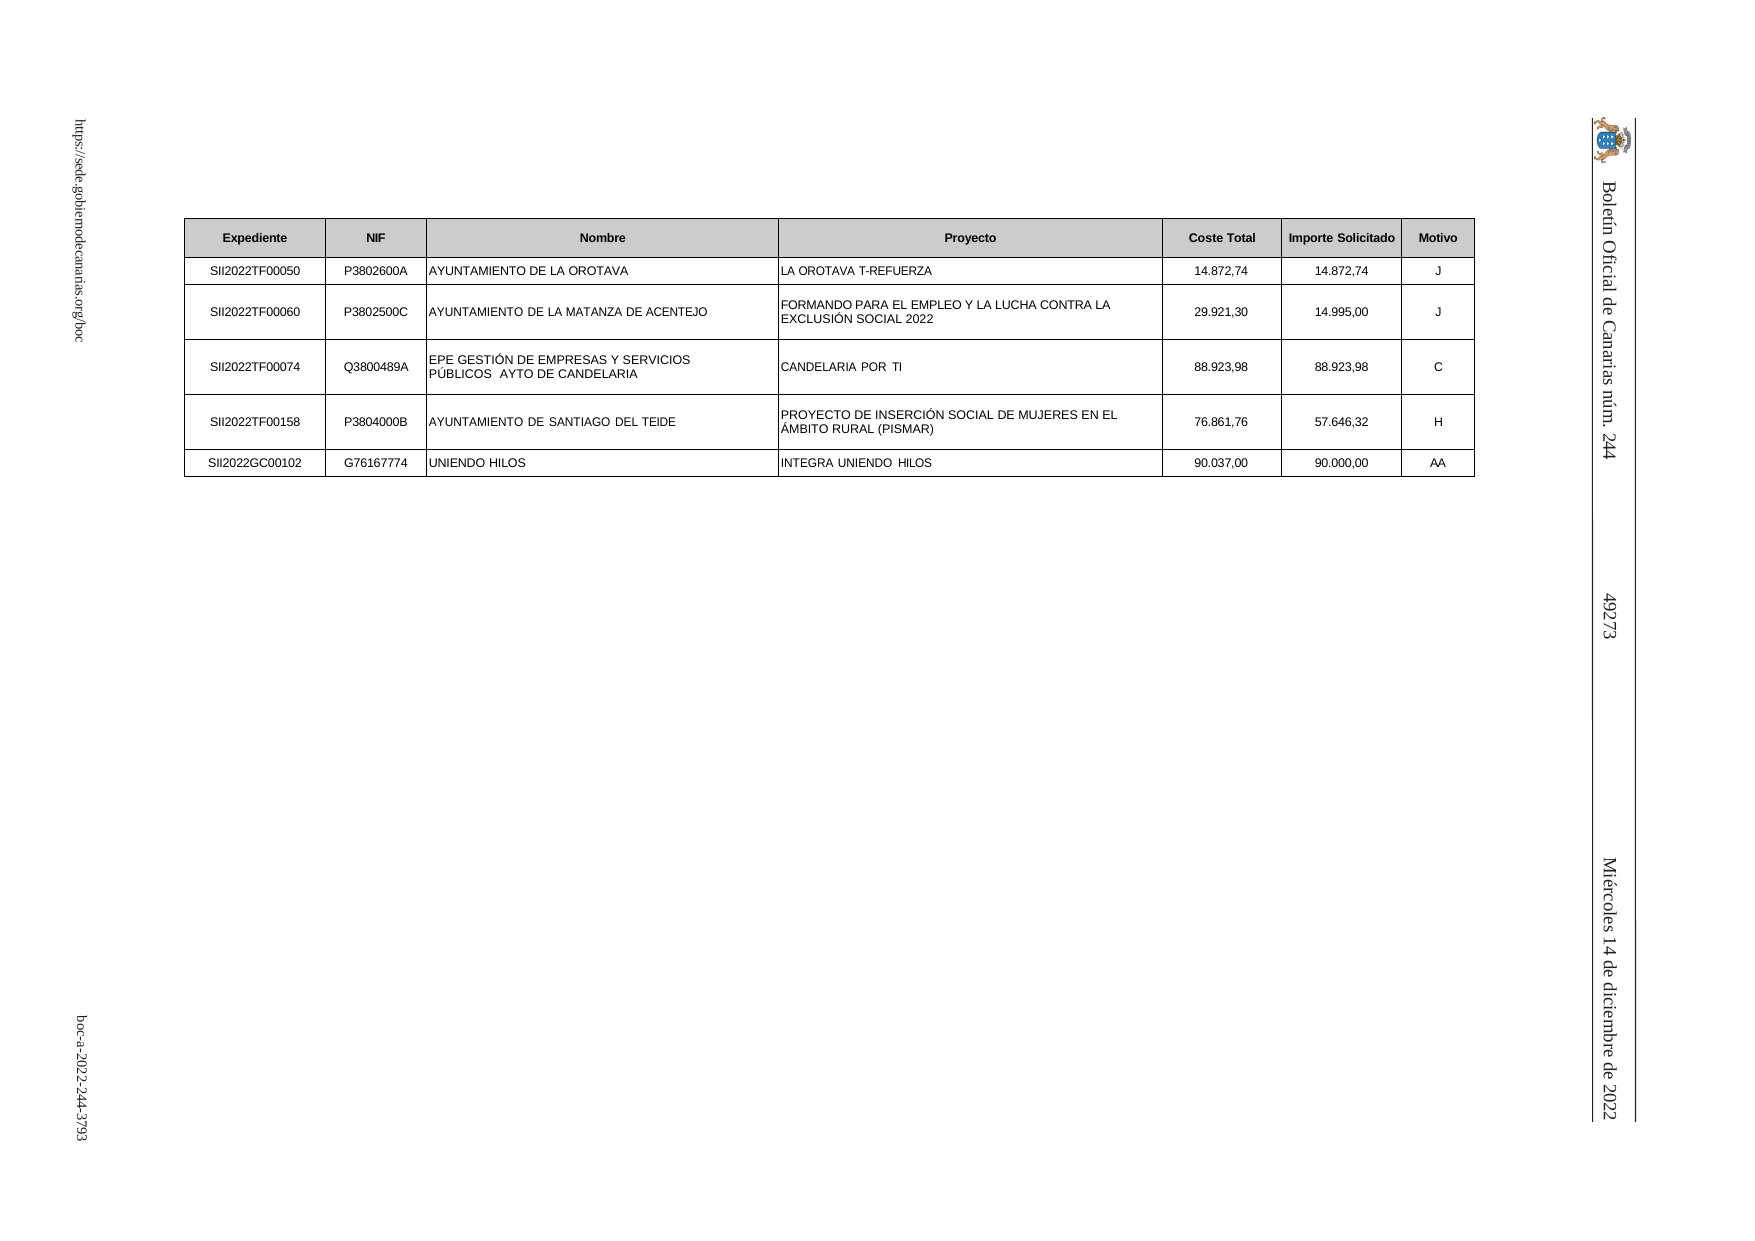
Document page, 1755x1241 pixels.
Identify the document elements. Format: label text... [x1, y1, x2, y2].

table_cell UNIENDO HILOS [427, 450, 778, 476]
table_cell 57.646,32 [1282, 395, 1401, 449]
table_cell SII2022TF00158 [185, 395, 325, 449]
table_header Motivo [1402, 219, 1474, 257]
table_cell 76.861,76 [1163, 395, 1281, 449]
table_header Importe Solicitado [1282, 219, 1401, 257]
table_cell 88.923,98 [1282, 340, 1401, 394]
table_cell SII2022TF00050 [185, 258, 325, 284]
table_header Expediente [185, 219, 325, 257]
table_cell 14.872,74 [1163, 258, 1281, 284]
table_header Coste Total [1163, 219, 1281, 257]
text https://sede.gobiernodecanarias.org/boc [72, 119, 89, 352]
table_cell SII2022GC00102 [185, 450, 325, 476]
table_cell J [1402, 285, 1474, 339]
table_cell PROYECTO DE INSERCIÓN SOCIAL DE MUJERES EN EL ÁMBITO RURAL (PISMAR) [779, 395, 1162, 449]
table_cell J [1402, 258, 1474, 284]
table_cell 90.037,00 [1163, 450, 1281, 476]
table_cell AYUNTAMIENTO DE SANTIAGO DEL TEIDE [427, 395, 778, 449]
table_cell EPE GESTIÓN DE EMPRESAS Y SERVICIOS PÚBLICOS AYTO DE CANDELARIA [427, 340, 778, 394]
table_cell LA OROTAVA T-REFUERZA [779, 258, 1162, 284]
table_header Proyecto [779, 219, 1162, 257]
text Miércoles 14 de diciembre de 2022 [1600, 857, 1621, 1124]
table_cell Q3800489A [326, 340, 426, 394]
table_cell INTEGRA UNIENDO HILOS [779, 450, 1162, 476]
table_cell SII2022TF00074 [185, 340, 325, 394]
table_cell SII2022TF00060 [185, 285, 325, 339]
table_cell G76167774 [326, 450, 426, 476]
table_cell P3802600A [326, 258, 426, 284]
table_cell 90.000,00 [1282, 450, 1401, 476]
table_cell P3802500C [326, 285, 426, 339]
text boc-a-2022-244-3793 [74, 1016, 91, 1145]
table_cell 14.995,00 [1282, 285, 1401, 339]
text 49273 [1600, 593, 1621, 642]
text Boletín Oficial de Canarias núm. 244 [1599, 181, 1621, 462]
table_cell P3804000B [326, 395, 426, 449]
table_cell AYUNTAMIENTO DE LA OROTAVA [427, 258, 778, 284]
table_header Nombre [427, 219, 778, 257]
table_cell AA [1402, 450, 1474, 476]
table_header NIF [326, 219, 426, 257]
table_cell 14.872,74 [1282, 258, 1401, 284]
table_cell FORMANDO PARA EL EMPLEO Y LA LUCHA CONTRA LA EXCLUSIÓN SOCIAL 2022 [779, 285, 1162, 339]
table_cell AYUNTAMIENTO DE LA MATANZA DE ACENTEJO [427, 285, 778, 339]
table_cell C [1402, 340, 1474, 394]
table_cell H [1402, 395, 1474, 449]
table_cell 29.921,30 [1163, 285, 1281, 339]
table_cell 88.923,98 [1163, 340, 1281, 394]
table_cell CANDELARIA POR TI [779, 340, 1162, 394]
